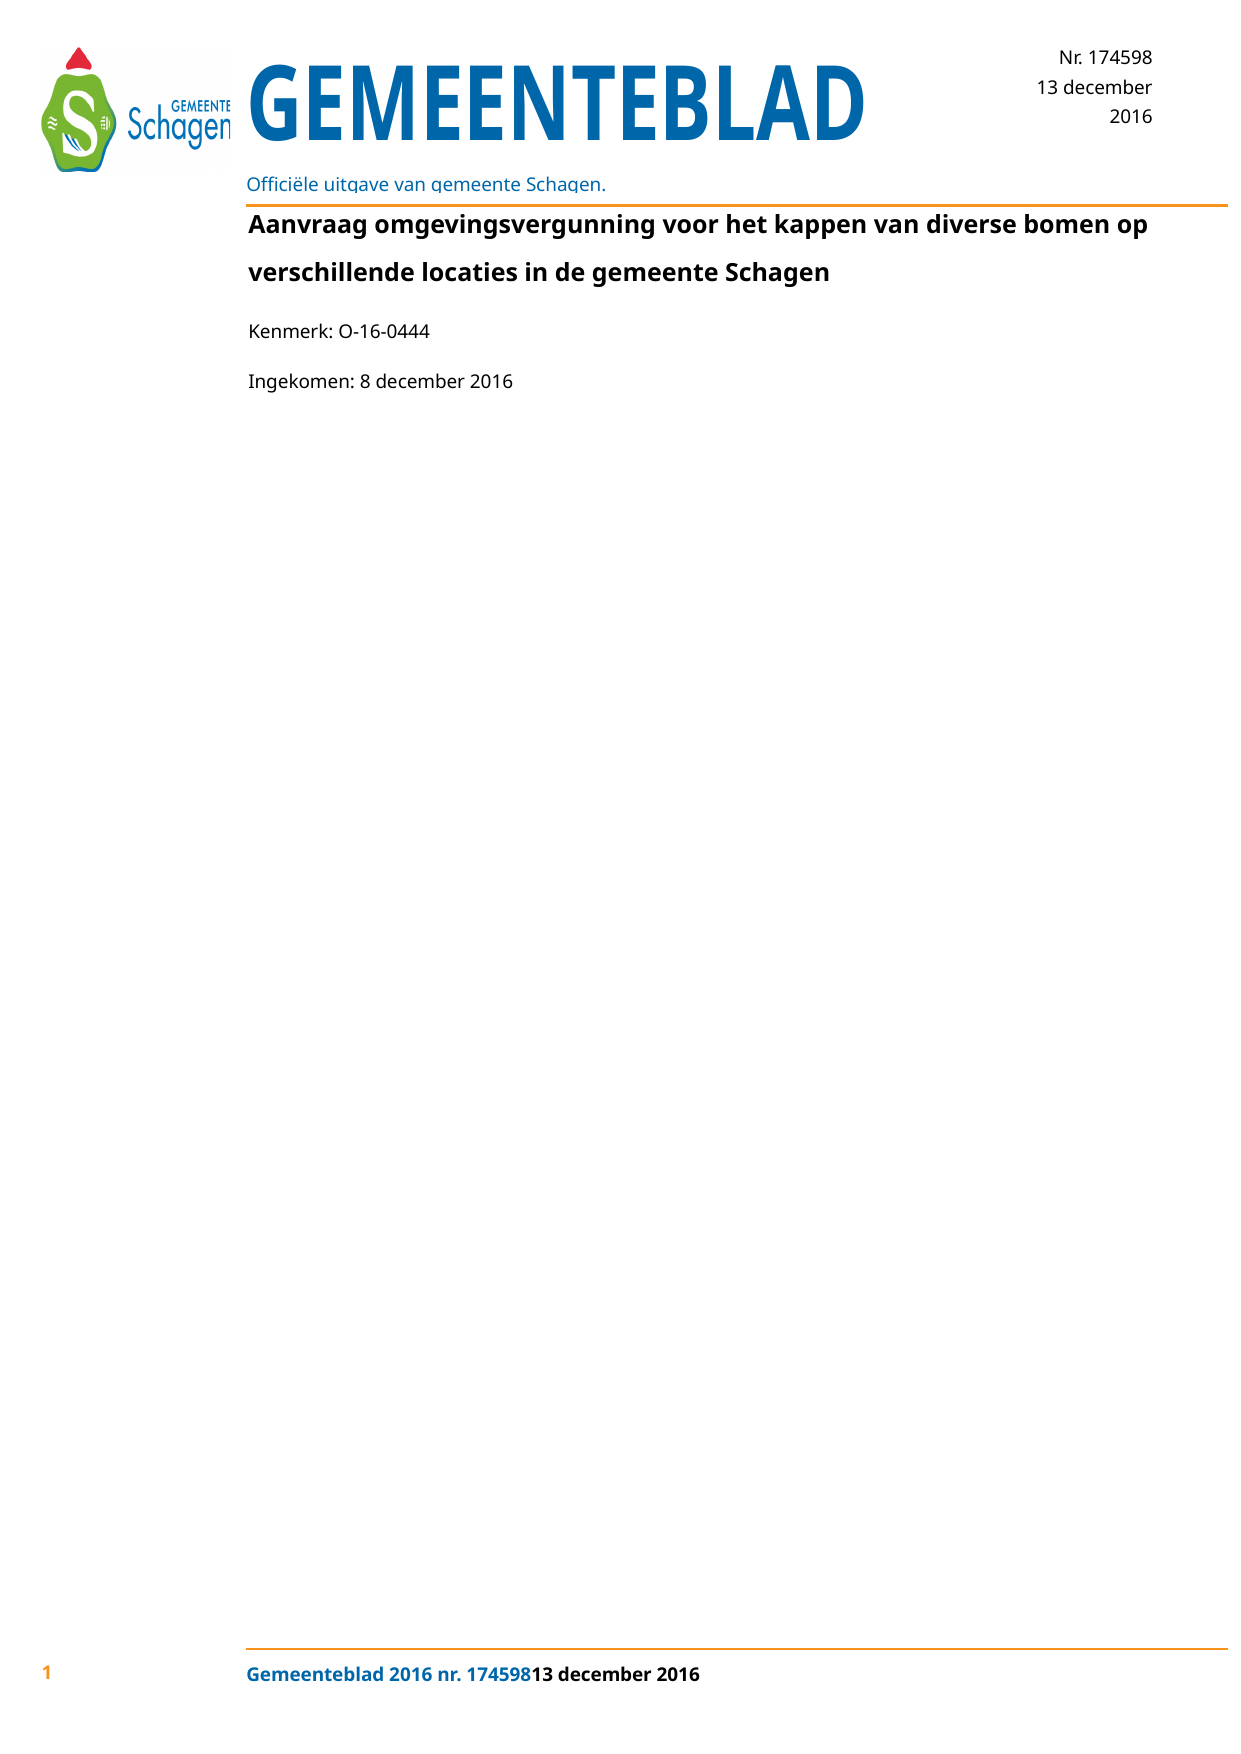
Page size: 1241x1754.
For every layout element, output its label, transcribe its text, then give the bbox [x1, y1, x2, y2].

text Kenmerk: O-16-0444 [248, 318, 1152, 344]
picture [41, 47, 231, 172]
text Aanvraag omgevingsvergunning voor het kappen van diverse bomen op verschillende locaties in de gemeente Schagen [248, 207, 1152, 288]
text Ingekomen: 8 december 2016 [248, 368, 1152, 394]
